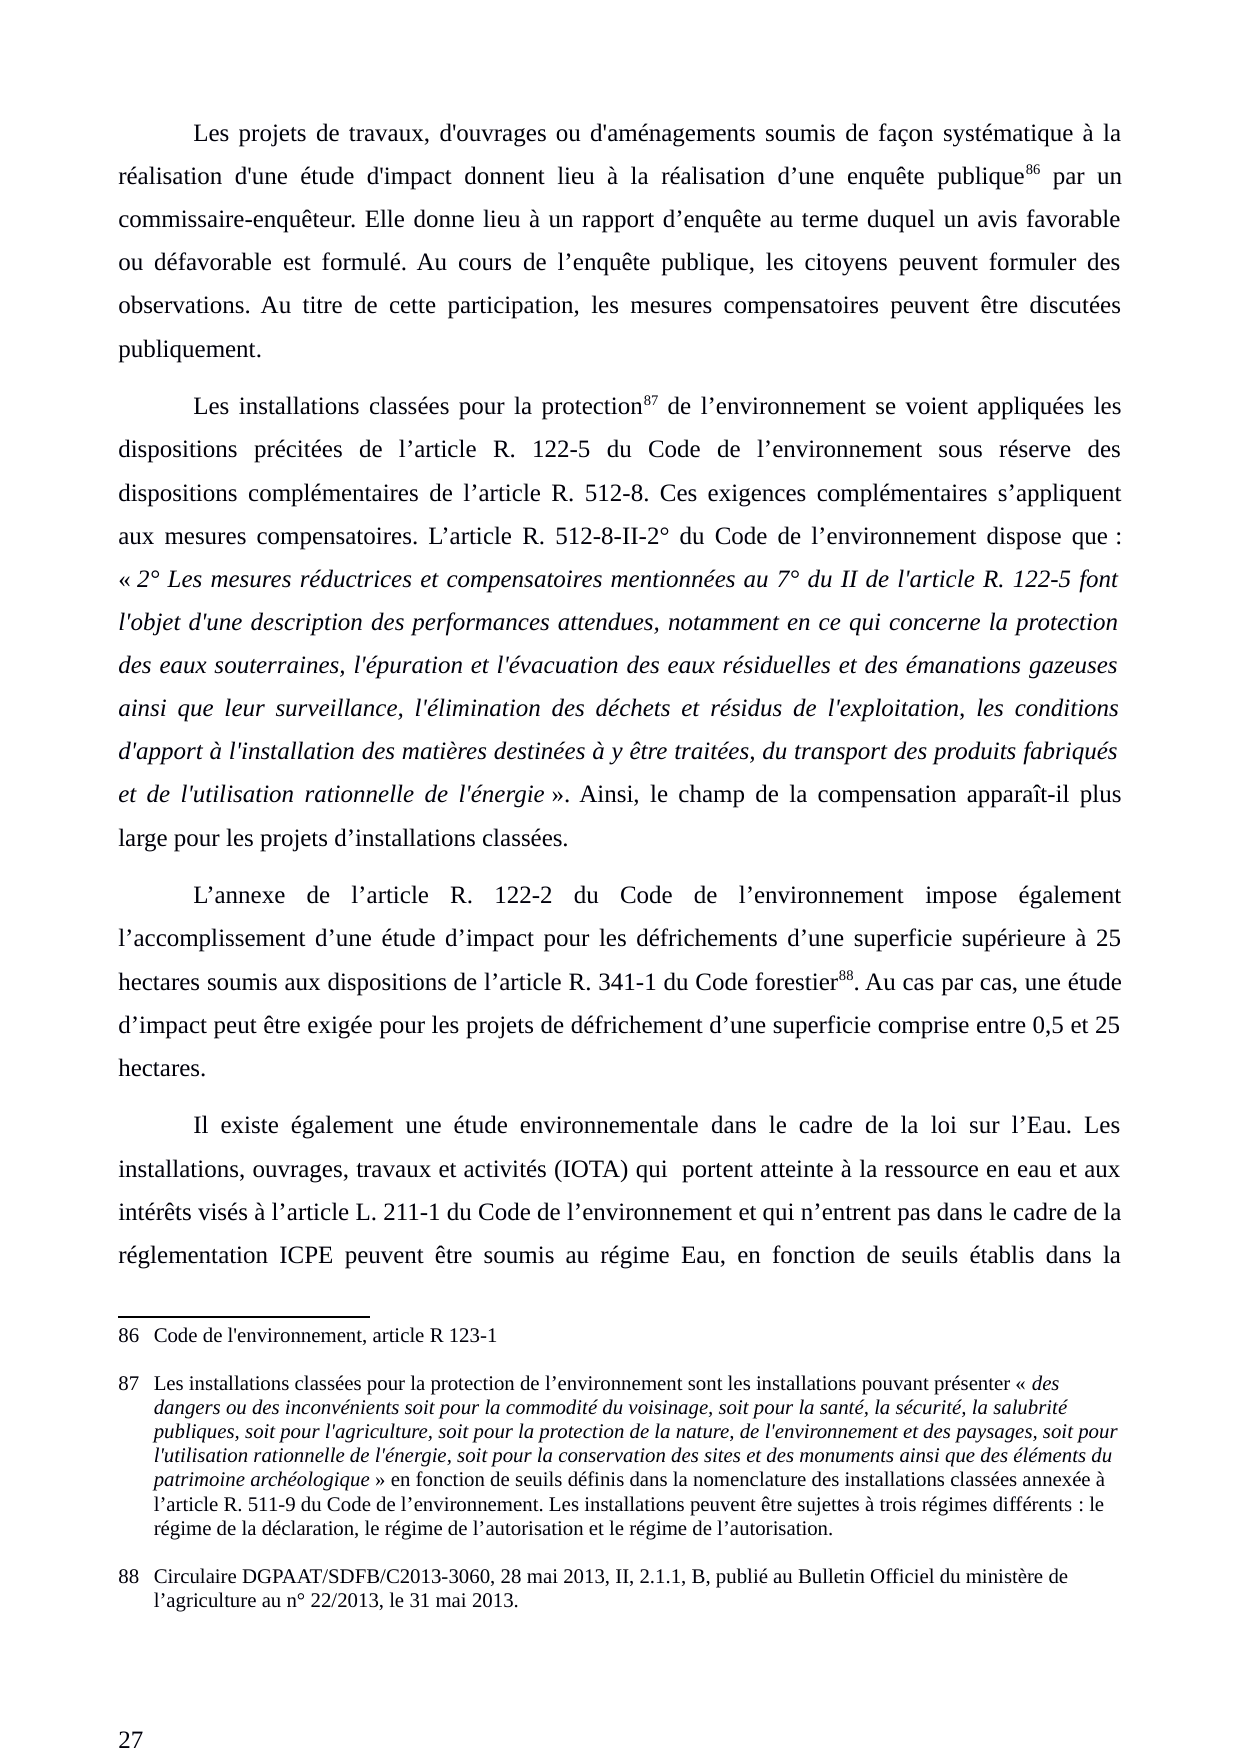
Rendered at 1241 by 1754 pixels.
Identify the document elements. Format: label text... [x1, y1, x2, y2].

text Code de l'environnement, article R 123-1 [118, 1323, 1122, 1347]
text Les installations classées pour la protection de l’environnement sont les installations pouvant présenter « des dangers ou des inconvénients soit pour la commodité du voisinage, soit pour la santé, la sécurité, la salubrité publiques, soit pour l'agriculture, soit pour la protection de la nature, de l'environnement et des paysages, soit pour l'utilisation rationnelle de l'énergie, soit pour la conservation des sites et des monuments ainsi que des éléments du patrimoine archéologique » en fonction de seuils définis dans la nomenclature des installations classées annexée à l’article R. 511-9 du Code de l’environnement. Les installations peuvent être sujettes à trois régimes différents : le régime de la déclaration, le régime de l’autorisation et le régime de l’autorisation. [118, 1371, 1122, 1539]
text Les projets de travaux, d'ouvrages ou d'aménagements soumis de façon systématique à la réalisation d'une étude d'impact donnent lieu à la réalisation d’une enquête publique par un commissaire-enquêteur. Elle donne lieu à un rapport d’enquête au terme duquel un avis favorable ou défavorable est formulé. Au cours de l’enquête publique, les citoyens peuvent formuler des observations. Au titre de cette participation, les mesures compensatoires peuvent être discutées publiquement. [118, 118, 1122, 362]
text Il existe également une étude environnementale dans le cadre de la loi sur l’Eau. Les installations, ouvrages, travaux et activités (IOTA) qui portent atteinte à la ressource en eau et aux intérêts visés à l’article L. 211-1 du Code de l’environnement et qui n’entrent pas dans le cadre de la réglementation ICPE peuvent être soumis au régime Eau, en fonction de seuils établis dans la [118, 1111, 1122, 1269]
text Les installations classées pour la protection de l’environnement se voient appliquées les dispositions précitées de l’article R. 122-5 du Code de l’environnement sous réserve des dispositions complémentaires de l’article R. 512-8. Ces exigences complémentaires s’appliquent aux mesures compensatoires. L’article R. 512-8-II-2° du Code de l’environnement dispose que : « 2° Les mesures réductrices et compensatoires mentionnées au 7° du II de l'article R. 122-5 font l'objet d'une description des performances attendues, notamment en ce qui concerne la protection des eaux souterraines, l'épuration et l'évacuation des eaux résiduelles et des émanations gazeuses ainsi que leur surveillance, l'élimination des déchets et résidus de l'exploitation, les conditions d'apport à l'installation des matières destinées à y être traitées, du transport des produits fabriqués et de l'utilisation rationnelle de l'énergie ». Ainsi, le champ de la compensation apparaît-il plus large pour les projets d’installations classées. [118, 391, 1122, 851]
text L’annexe de l’article R. 122-2 du Code de l’environnement impose également l’accomplissement d’une étude d’impact pour les défrichements d’une superficie supérieure à 25 hectares soumis aux dispositions de l’article R. 341-1 du Code forestier. Au cas par cas, une étude d’impact peut être exigée pour les projets de défrichement d’une superficie comprise entre 0,5 et 25 hectares. [118, 880, 1122, 1082]
text Circulaire DGPAAT/SDFB/C2013-3060, 28 mai 2013, II, 2.1.1, B, publié au Bulletin Officiel du ministère de l’agriculture au n° 22/2013, le 31 mai 2013. [118, 1564, 1122, 1612]
